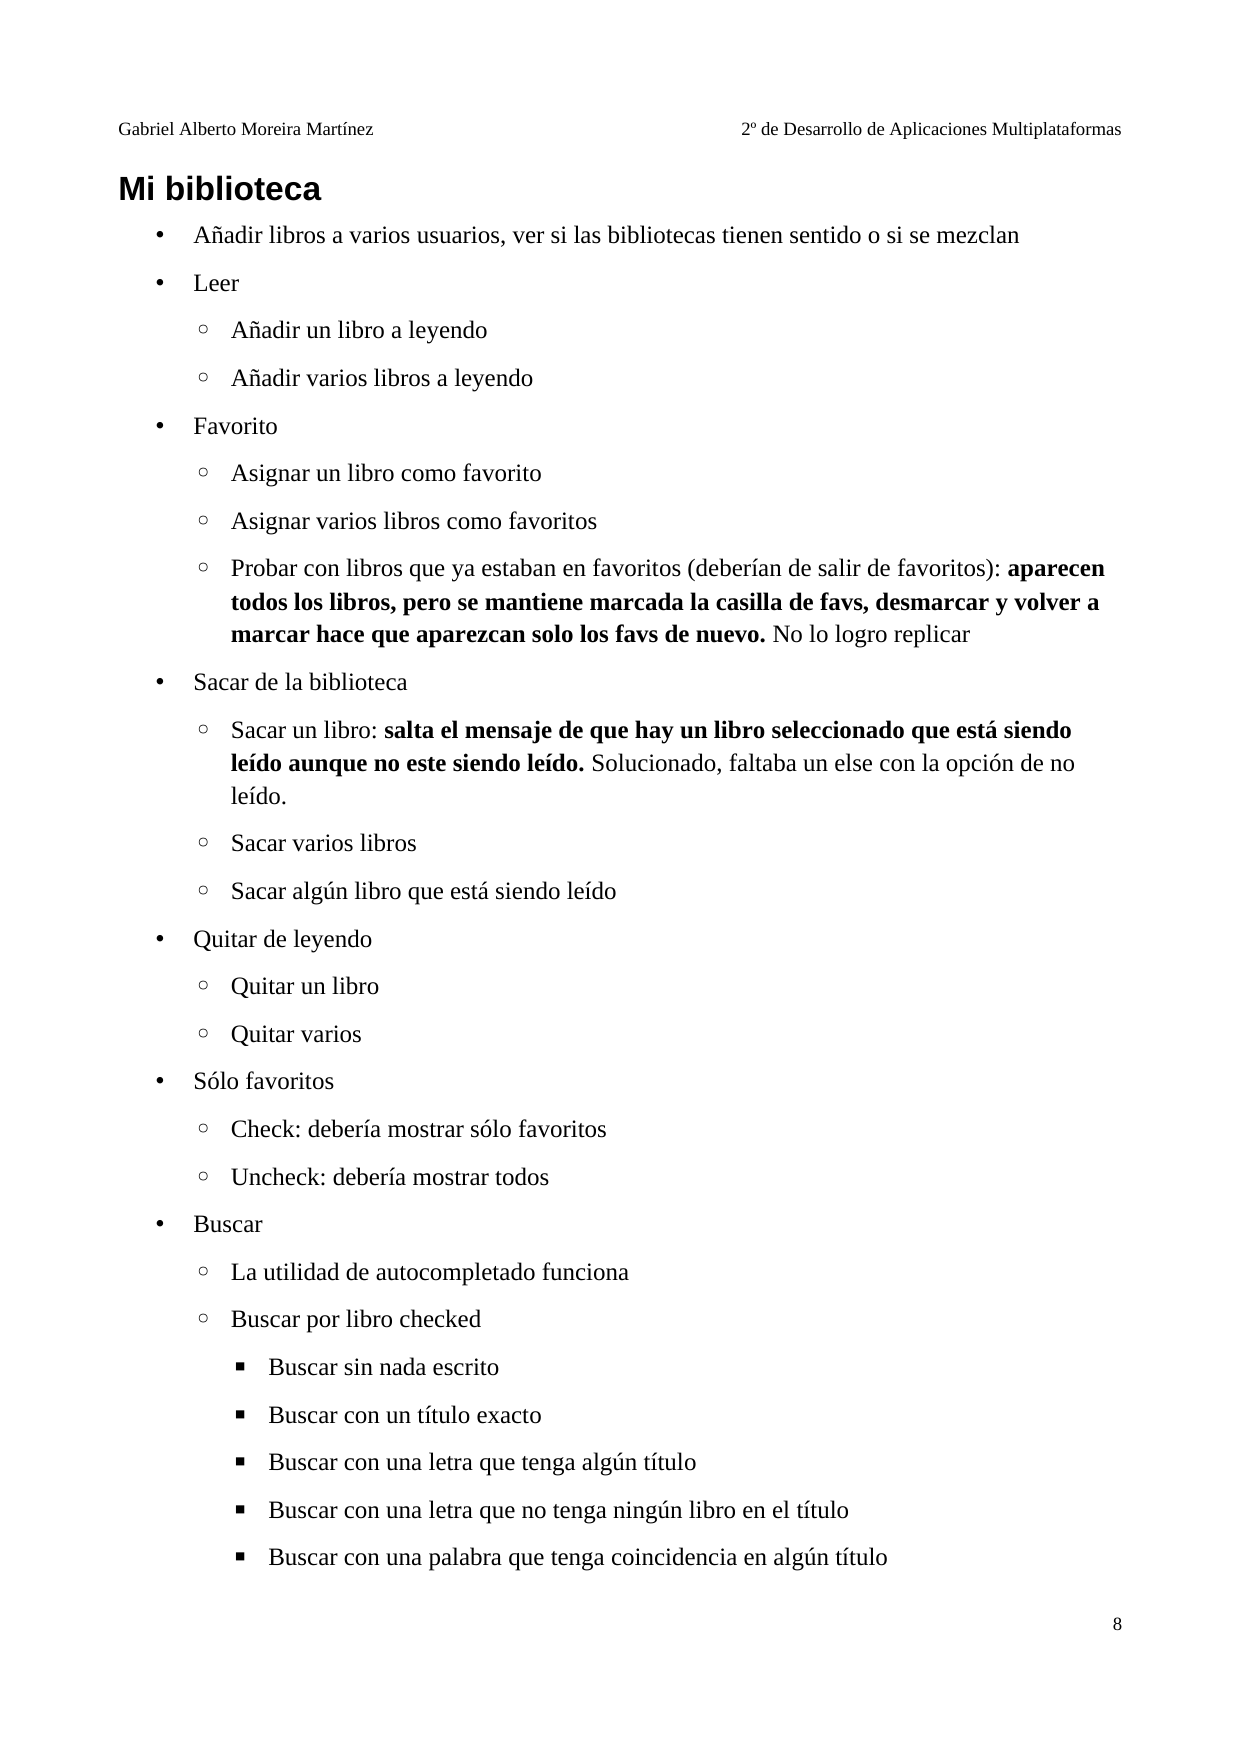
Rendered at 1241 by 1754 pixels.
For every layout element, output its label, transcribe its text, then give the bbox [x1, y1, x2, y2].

list Buscar con una letra que tenga algún título [231, 1447, 1122, 1476]
list Buscar con una letra que no tenga ningún libro en el título [231, 1495, 1122, 1524]
list Sacar varios libros [193, 828, 1122, 857]
list Buscar por libro checked [193, 1304, 1122, 1333]
list Quitar un libro [193, 971, 1122, 1000]
list Añadir libros a varios usuarios, ver si las bibliotecas tienen sentido o si se mezclan [156, 220, 1122, 249]
subtitle Mi biblioteca [118, 169, 1122, 208]
list Buscar con un título exacto [231, 1400, 1122, 1428]
list Buscar sin nada escrito [231, 1352, 1122, 1381]
list Añadir varios libros a leyendo [193, 363, 1122, 392]
list Sacar de la biblioteca [156, 667, 1122, 696]
list Leer [156, 268, 1122, 297]
list Asignar un libro como favorito [193, 458, 1122, 487]
list Quitar varios [193, 1019, 1122, 1048]
list Favorito [156, 411, 1122, 439]
list Probar con libros que ya estaban en favoritos (deberían de salir de favoritos): aparecen todos los libros, pero se mantiene marcada la casilla de favs, desmarcar y volver a marcar hace que aparezcan solo los favs de nuevo. No lo logro replicar [193, 553, 1122, 648]
list Uncheck: debería mostrar todos [193, 1162, 1122, 1190]
list Buscar [156, 1209, 1122, 1238]
list Añadir un libro a leyendo [193, 316, 1122, 344]
list Sacar algún libro que está siendo leído [193, 876, 1122, 905]
list Quitar de leyendo [156, 924, 1122, 952]
list Check: debería mostrar sólo favoritos [193, 1114, 1122, 1143]
list Sólo favoritos [156, 1066, 1122, 1095]
list Asignar varios libros como favoritos [193, 506, 1122, 535]
list Sacar un libro: salta el mensaje de que hay un libro seleccionado que está siendo leído aunque no este siendo leído. Solucionado, faltaba un else con la opción de no leído. [193, 715, 1122, 809]
list La utilidad de autocompletado funciona [193, 1257, 1122, 1286]
list Buscar con una palabra que tenga coincidencia en algún título [231, 1542, 1122, 1571]
